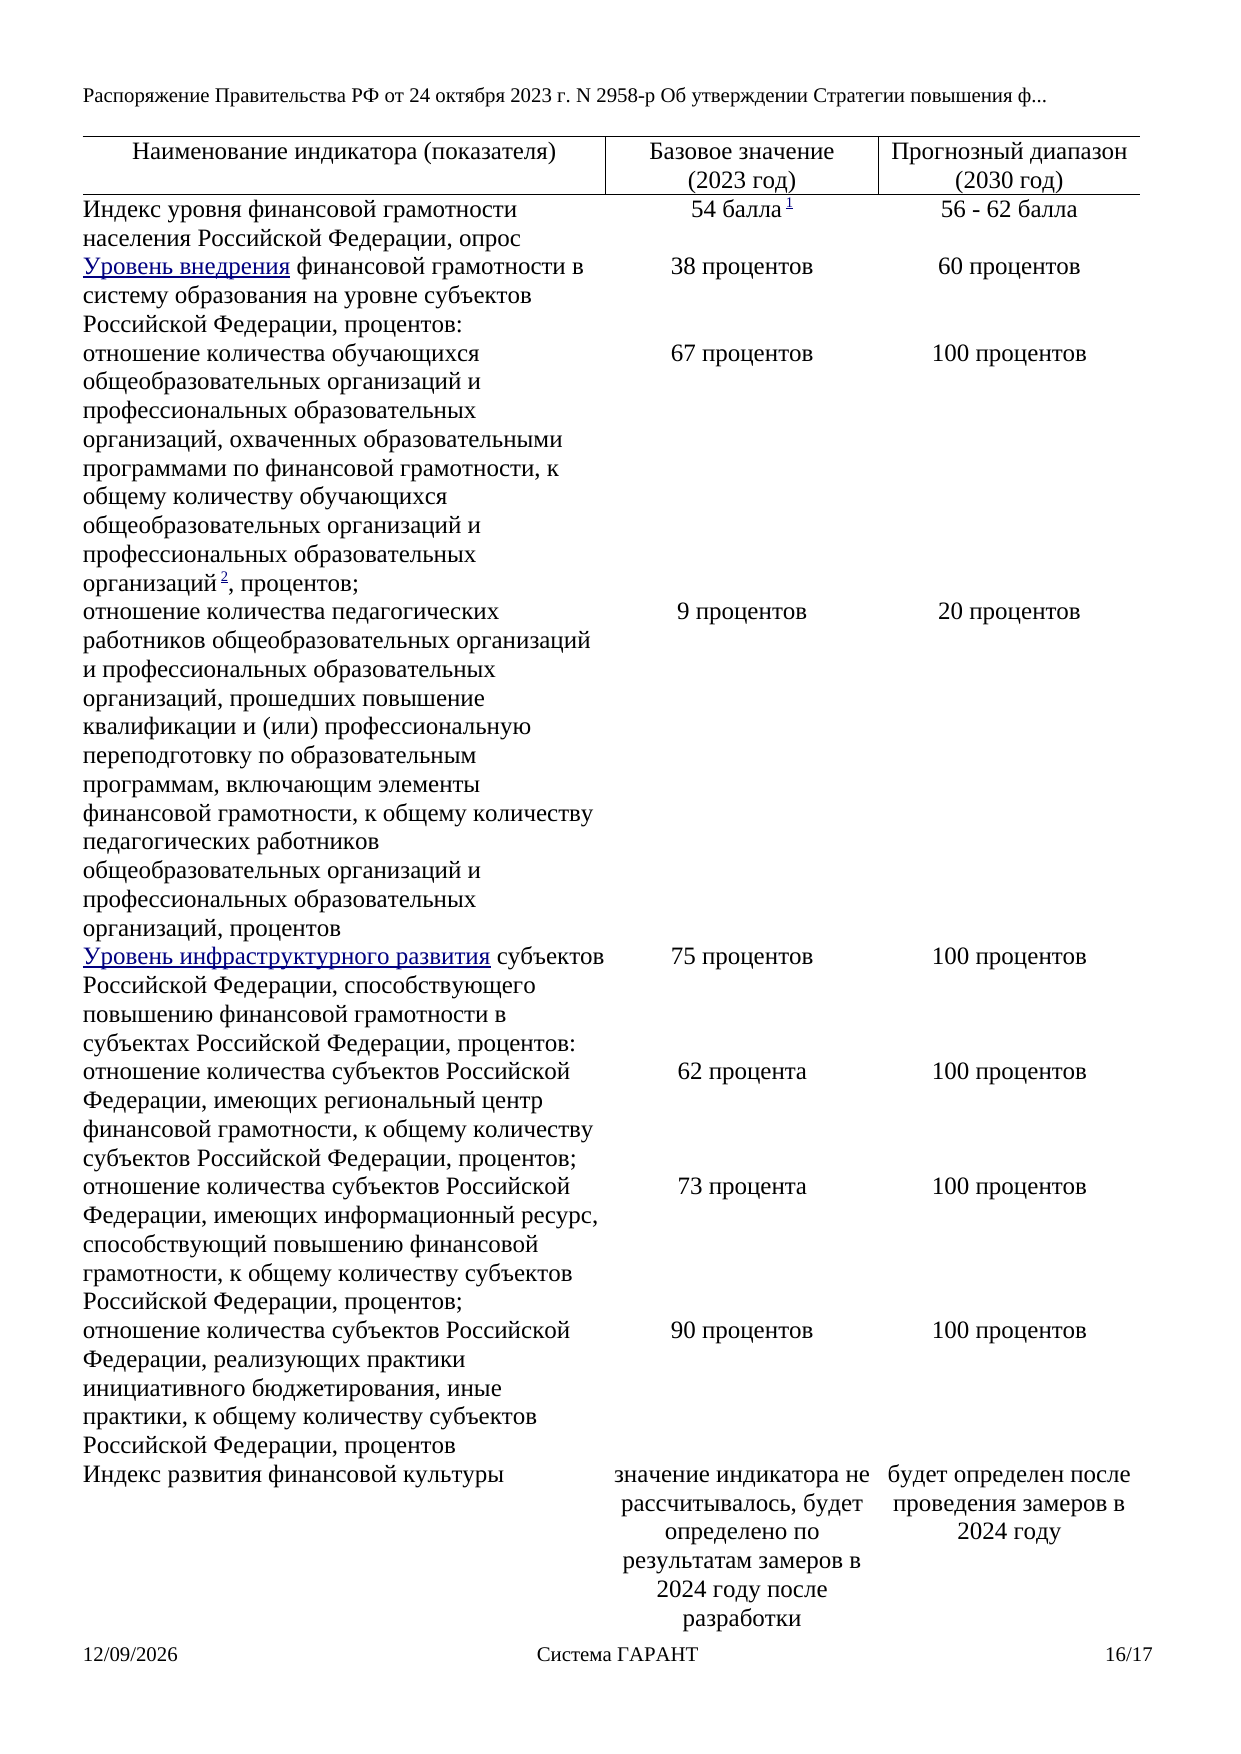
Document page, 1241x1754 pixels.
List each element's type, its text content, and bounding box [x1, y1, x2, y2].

table_cell 100 процентов [879, 1315, 1140, 1459]
table_cell будет определен после проведения замеров в 2024 году [879, 1459, 1140, 1631]
table_cell Индекс развития финансовой культуры [83, 1459, 605, 1631]
table_cell отношение количества субъектов Российской Федерации, реализующих практики инициативного бюджетирования, иные практики, к общему количеству субъектов Российской Федерации, процентов [83, 1315, 605, 1459]
table_cell значение индикатора не рассчитывалось, будет определено по результатам замеров в 2024 году после разработки [605, 1459, 878, 1631]
table_cell отношение количества субъектов Российской Федерации, имеющих информационный ресурс, способствующий повышению финансовой грамотности, к общему количеству субъектов Российской Федерации, процентов; [83, 1171, 605, 1315]
table_cell 100 процентов [879, 1056, 1140, 1171]
table_cell 38 процентов [605, 251, 878, 338]
table_cell 90 процентов [605, 1315, 878, 1459]
table_cell 20 процентов [879, 596, 1140, 941]
table_cell отношение количества обучающихся общеобразовательных организаций и профессиональных образовательных организаций, охваченных образовательными программами по финансовой грамотности, к общему количеству обучающихся общеобразовательных организаций и профессиональных образовательных организаций 2, процентов; [83, 338, 605, 596]
table_cell 100 процентов [879, 941, 1140, 1056]
table_cell Уровень внедрения финансовой грамотности в систему образования на уровне субъектов Российской Федерации, процентов: [83, 251, 605, 338]
table_cell 60 процентов [879, 251, 1140, 338]
table_cell 67 процентов [605, 338, 878, 596]
table_cell 73 процента [605, 1171, 878, 1315]
table_cell 62 процента [605, 1056, 878, 1171]
table_cell 9 процентов [605, 596, 878, 941]
table_header Наименование индикатора (показателя) [83, 137, 605, 194]
table_cell Индекс уровня финансовой грамотности населения Российской Федерации, опрос [83, 195, 605, 251]
table_cell 100 процентов [879, 338, 1140, 596]
table_cell 54 балла 1 [605, 195, 878, 251]
table_cell отношение количества педагогических работников общеобразовательных организаций и профессиональных образовательных организаций, прошедших повышение квалификации и (или) профессиональную переподготовку по образовательным программам, включающим элементы финансовой грамотности, к общему количеству педагогических работников общеобразовательных организаций и профессиональных образовательных организаций, процентов [83, 596, 605, 941]
table_cell 56 - 62 балла [879, 195, 1140, 251]
table_header Базовое значение (2023 год) [606, 137, 878, 194]
table_cell 100 процентов [879, 1171, 1140, 1315]
table_cell 75 процентов [605, 941, 878, 1056]
table_header Прогнозный диапазон (2030 год) [879, 137, 1140, 194]
table_cell отношение количества субъектов Российской Федерации, имеющих региональный центр финансовой грамотности, к общему количеству субъектов Российской Федерации, процентов; [83, 1056, 605, 1171]
table_cell Уровень инфраструктурного развития субъектов Российской Федерации, способствующего повышению финансовой грамотности в субъектах Российской Федерации, процентов: [83, 941, 605, 1056]
